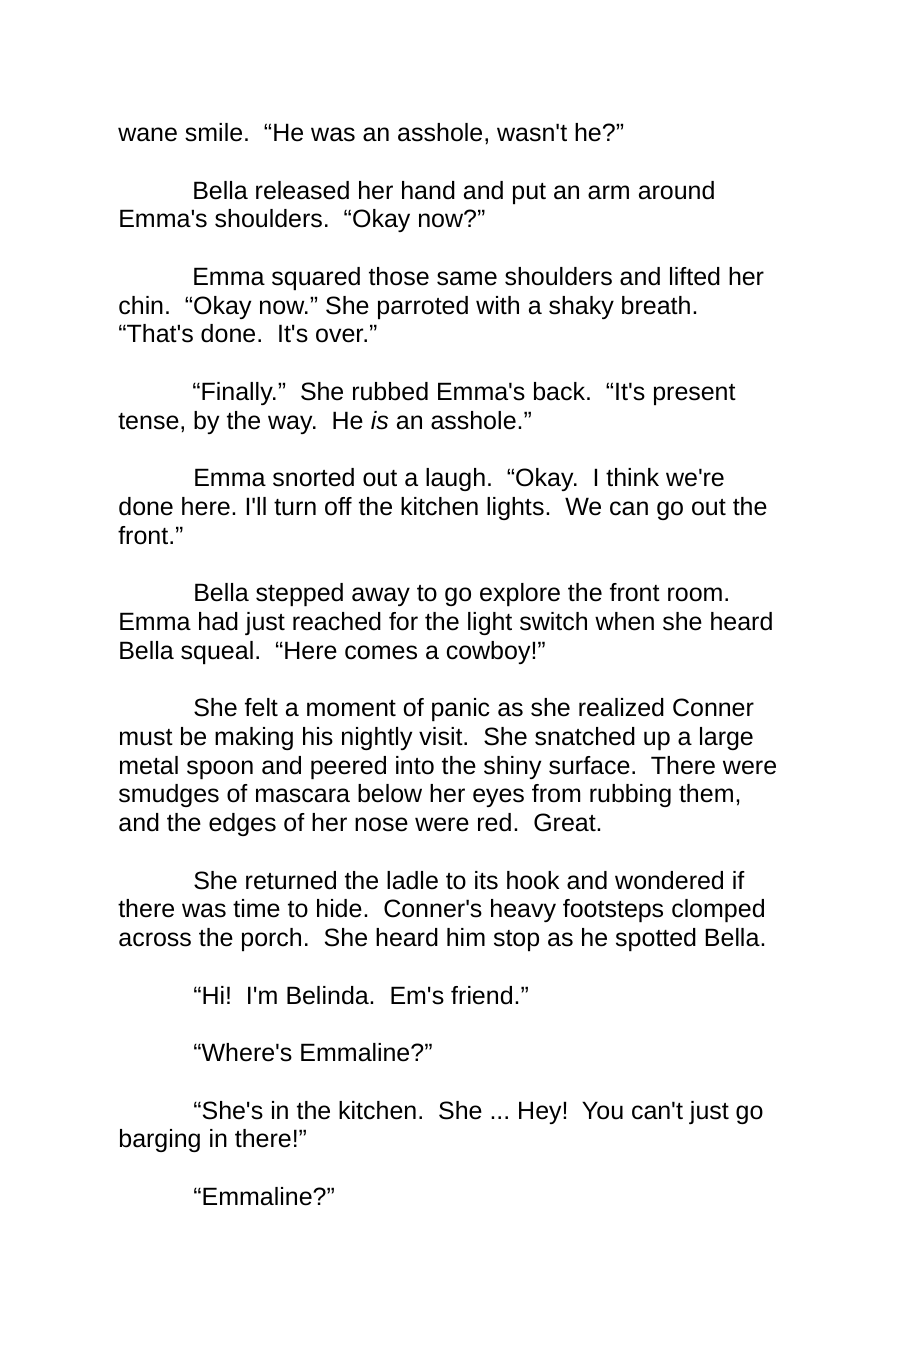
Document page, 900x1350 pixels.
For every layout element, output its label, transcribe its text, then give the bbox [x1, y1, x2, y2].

text “Hi! I'm Belinda. Em's friend.” [118, 981, 782, 1009]
text Bella stepped away to go explore the front room. Emma had just reached for the light switch when she heard Bella squeal. “Here comes a cowboy!” [118, 578, 782, 664]
text Emma squared those same shoulders and lifted her chin. “Okay now.” She parroted with a shaky breath. “That's done. It's over.” [118, 262, 782, 348]
text “Emmaline?” [118, 1182, 782, 1211]
text “Where's Emmaline?” [118, 1038, 782, 1067]
text Bella released her hand and put an arm around Emma's shoulders. “Okay now?” [118, 176, 782, 233]
text She felt a moment of panic as she realized Conner must be making his nightly visit. She snatched up a large metal spoon and peered into the shiny surface. There were smudges of mascara below her eyes from rubbing them, and the edges of her nose were red. Great. [118, 693, 782, 837]
text “Finally.” She rubbed Emma's back. “It's present tense, by the way. He is an asshole.” [118, 377, 782, 434]
text “She's in the kitchen. She ... Hey! You can't just go barging in there!” [118, 1096, 782, 1153]
text She returned the ladle to its hook and wondered if there was time to hide. Conner's heavy footsteps clomped across the porch. She heard him stop as he spotted Bella. [118, 866, 782, 952]
text Emma snorted out a laugh. “Okay. I think we're done here. I'll turn off the kitchen lights. We can go out the front.” [118, 463, 782, 549]
text wane smile. “He was an asshole, wasn't he?” [118, 118, 782, 147]
